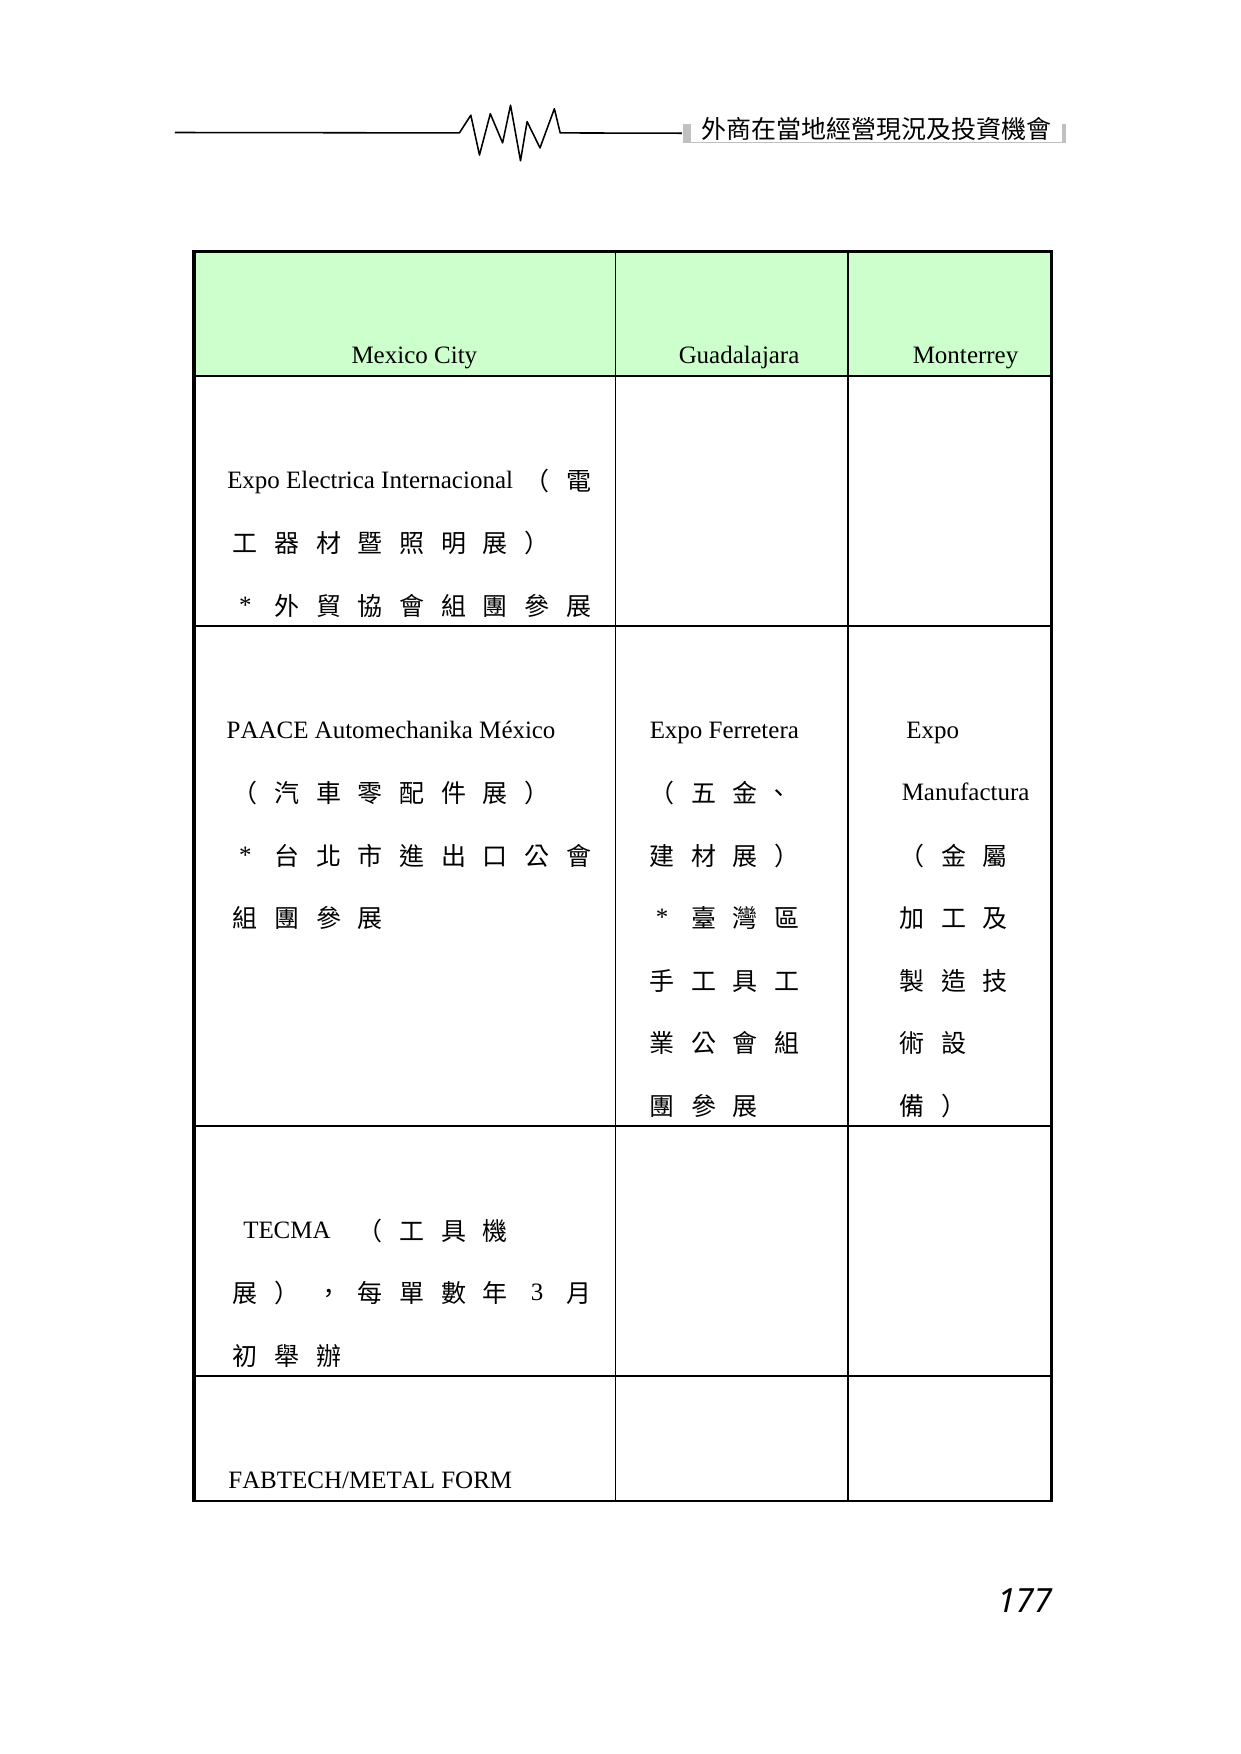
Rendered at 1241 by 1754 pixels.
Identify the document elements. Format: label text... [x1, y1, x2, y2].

table_cell TECMA（工具機展），每單數年3月初舉辦 [196, 1127, 615, 1375]
table_cell [616, 1377, 847, 1500]
table_cell [849, 377, 1050, 625]
table_cell [616, 1127, 847, 1375]
table_header Guadalajara [616, 253, 847, 375]
table_cell [616, 377, 847, 625]
table_cell FABTECH/METAL FORM [196, 1377, 615, 1500]
table_header Mexico City [196, 253, 615, 375]
table_cell Expo Ferretera （五金、建材展） *臺灣區手工具工業公會組團參展 [616, 627, 847, 1125]
table_header Monterrey [849, 253, 1050, 375]
table_cell [849, 1127, 1050, 1375]
table_cell [849, 1377, 1050, 1500]
table_cell Expo Manufactura（金屬加工及製造技術設備） [849, 627, 1050, 1125]
table_cell PAACE Automechanika México（汽車零配件展） *台北市進出口公會組團參展 [196, 627, 615, 1125]
table_cell Expo Electrica Internacional（電工器材暨照明展） *外貿協會組團參展 [196, 377, 615, 625]
